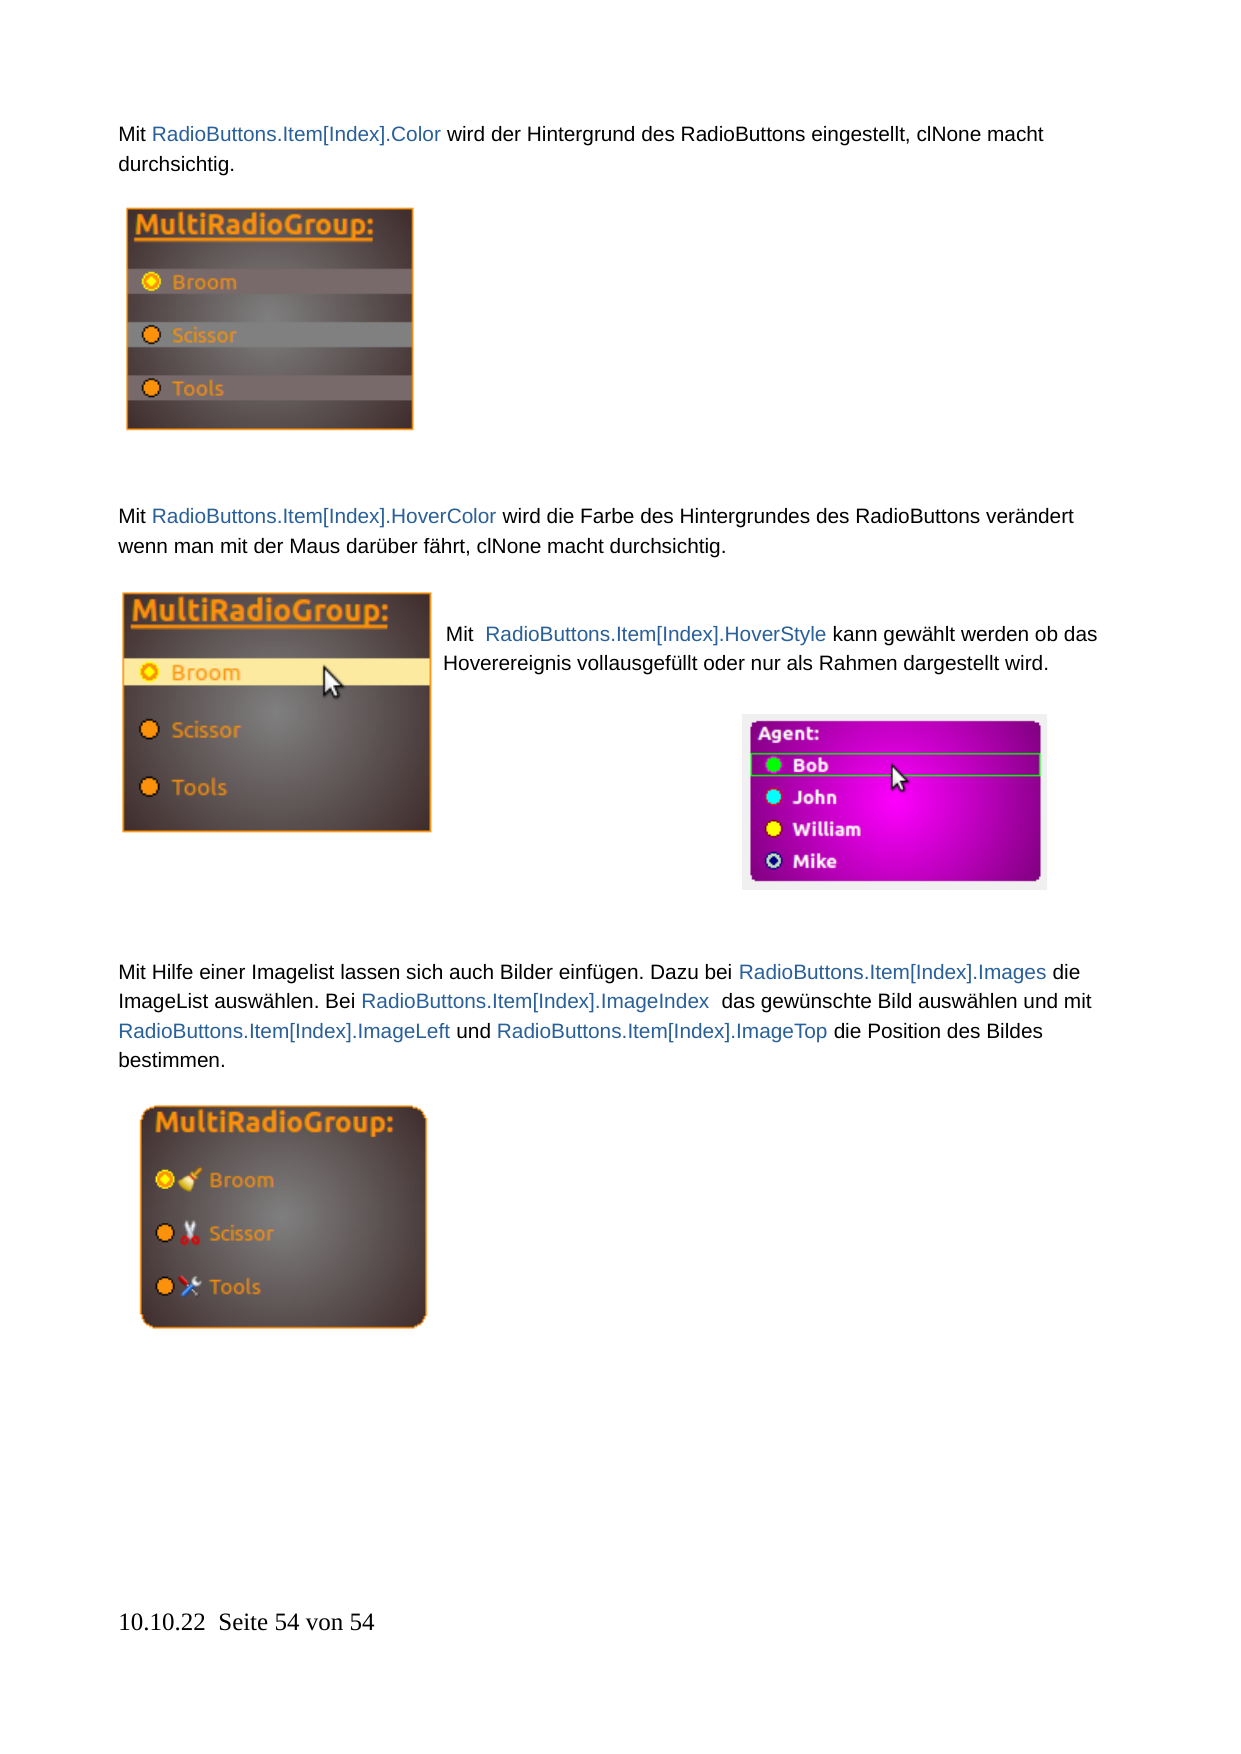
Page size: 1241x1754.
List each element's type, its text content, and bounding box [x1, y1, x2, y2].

text Mit RadioButtons.Item[Index].HoverStyle kann gewählt werden ob das Hoverereignis vollausgefüllt oder nur als Rahmen dargestellt wird. [435, 618, 1122, 677]
picture [121, 586, 435, 841]
text Mit RadioButtons.Item[Index].Color wird der Hintergrund des RadioButtons eingestellt, clNone macht durchsichtig. [118, 118, 1122, 177]
picture [742, 714, 1048, 890]
picture [114, 194, 430, 446]
text Mit Hilfe einer Imagelist lassen sich auch Bilder einfügen. Dazu bei RadioButtons.Item[Index].Images die ImageList auswählen. Bei RadioButtons.Item[Index].ImageIndex das gewünschte Bild auswählen und mit RadioButtons.Item[Index].ImageLeft und RadioButtons.Item[Index].ImageTop die Position des Bildes bestimmen. [118, 956, 1122, 1073]
text Mit RadioButtons.Item[Index].HoverColor wird die Farbe des Hintergrundes des RadioButtons verändert wenn man mit der Maus darüber fährt, clNone macht durchsichtig. [118, 500, 1122, 559]
picture [123, 1090, 446, 1343]
